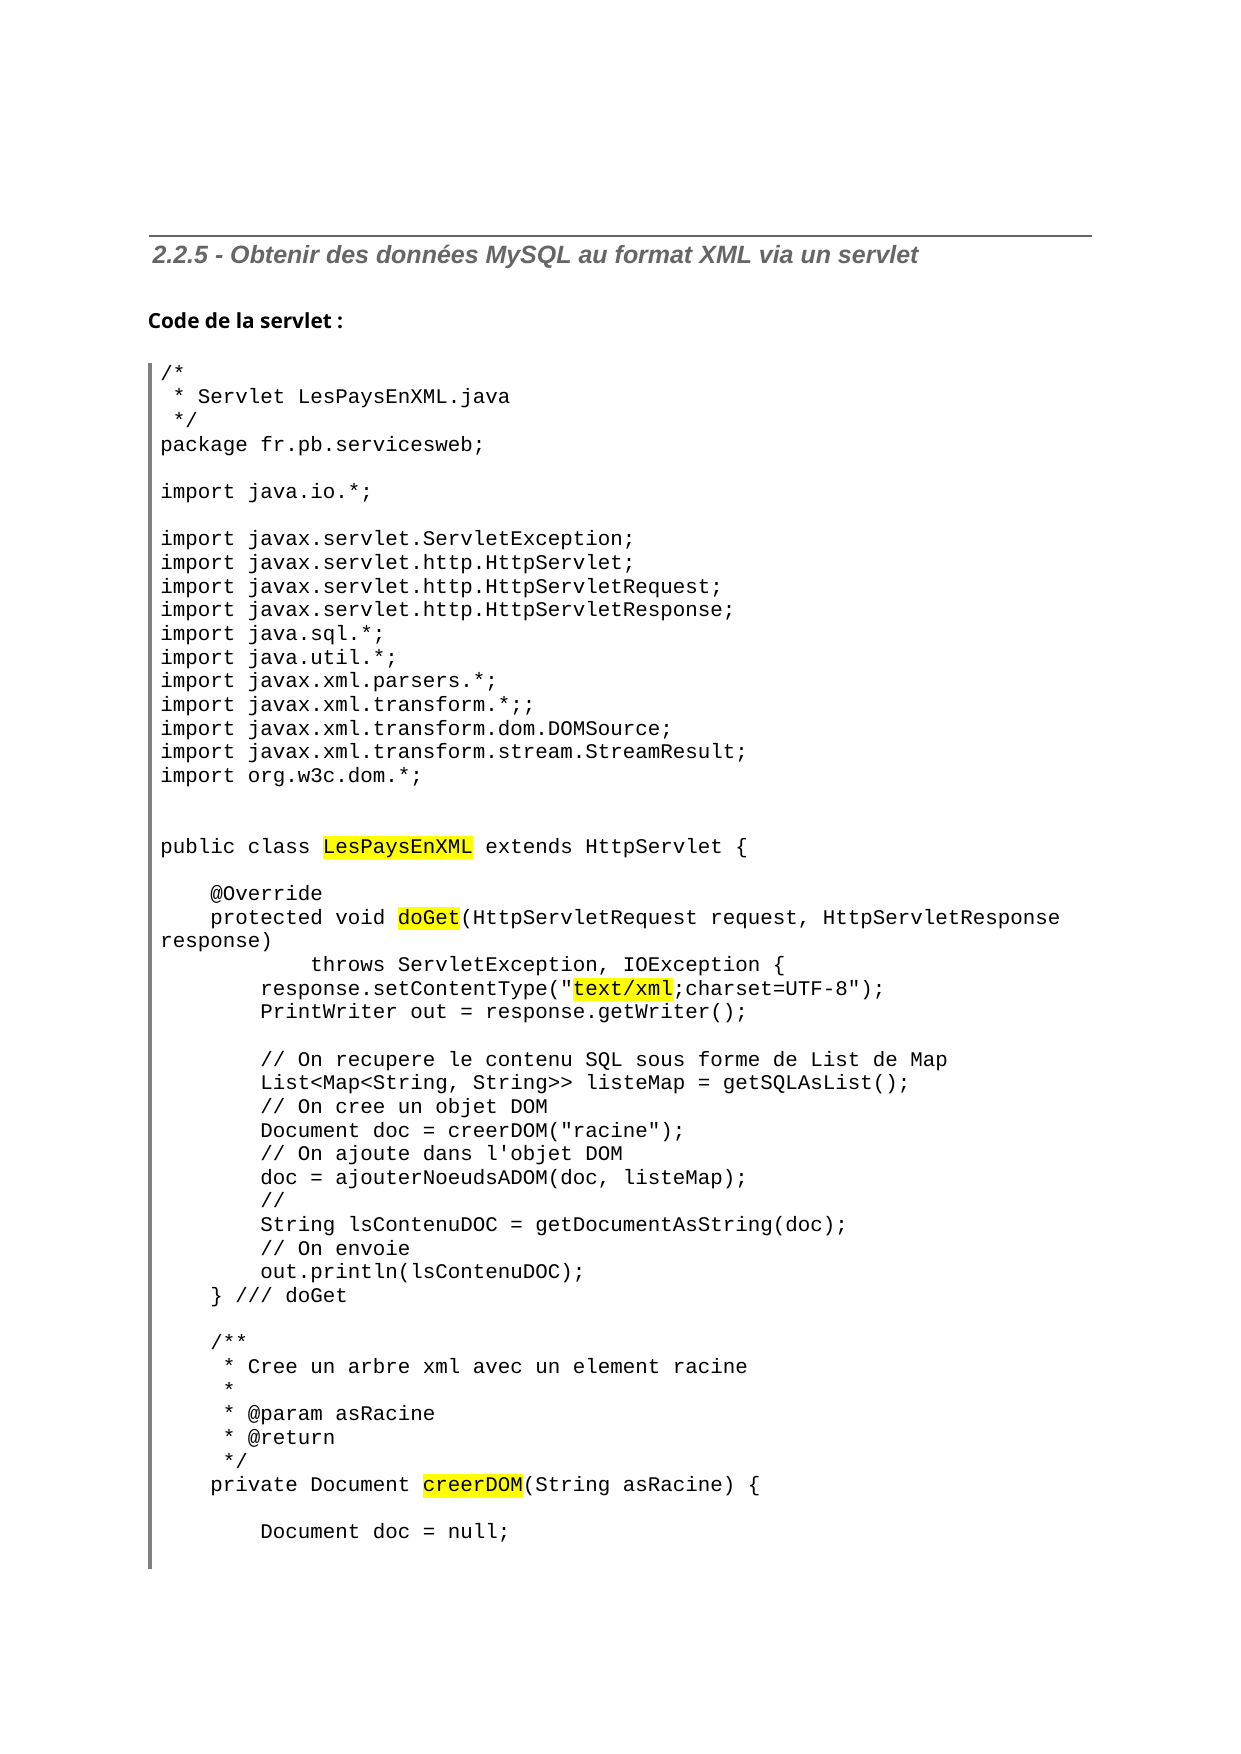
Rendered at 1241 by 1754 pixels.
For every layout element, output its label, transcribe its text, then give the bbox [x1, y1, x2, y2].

text public class LesPaysEnXML extends HttpServlet { [152, 836, 1092, 859]
text doc = ajouterNoeudsADOM(doc, listeMap); [152, 1167, 1092, 1191]
text import javax.servlet.http.HttpServletResponse; [152, 599, 1092, 623]
text // On cree un objet DOM [152, 1096, 1092, 1119]
text Document doc = creerDOM("racine"); [152, 1119, 1092, 1143]
text /* [152, 363, 1092, 387]
text * @param asRacine [152, 1403, 1092, 1427]
text import javax.xml.transform.stream.StreamResult; [152, 741, 1092, 765]
text // [152, 1191, 1092, 1214]
text /** [152, 1332, 1092, 1356]
text import javax.xml.transform.dom.DOMSource; [152, 718, 1092, 741]
text import org.w3c.dom.*; [152, 765, 1092, 788]
text import java.io.*; [152, 481, 1092, 505]
text * Servlet LesPaysEnXML.java [152, 387, 1092, 410]
text import javax.servlet.http.HttpServletRequest; [152, 576, 1092, 599]
text protected void doGet(HttpServletRequest request, HttpServletResponse response) [152, 907, 1092, 954]
text // On envoie [152, 1238, 1092, 1261]
text */ [152, 1451, 1092, 1474]
text * @return [152, 1427, 1092, 1451]
text throws ServletException, IOException { [152, 954, 1092, 978]
text Code de la servlet : [148, 306, 1092, 334]
text import java.sql.*; [152, 623, 1092, 647]
text import javax.servlet.ServletException; [152, 528, 1092, 552]
text PrintWriter out = response.getWriter(); [152, 1001, 1092, 1025]
text // On ajoute dans l'objet DOM [152, 1143, 1092, 1167]
text String lsContenuDOC = getDocumentAsString(doc); [152, 1214, 1092, 1238]
text import javax.xml.parsers.*; [152, 670, 1092, 694]
text } /// doGet [152, 1285, 1092, 1309]
text import javax.xml.transform.*;; [152, 694, 1092, 718]
subtitle - Obtenir des données MySQL au format XML via un servlet [149, 237, 1092, 271]
text Document doc = null; [152, 1522, 1092, 1545]
text @Override [152, 883, 1092, 907]
text */ [152, 410, 1092, 434]
text out.println(lsContenuDOC); [152, 1261, 1092, 1285]
text package fr.pb.servicesweb; [152, 434, 1092, 457]
text private Document creerDOM(String asRacine) { [152, 1474, 1092, 1498]
text * Cree un arbre xml avec un element racine [152, 1356, 1092, 1380]
text // On recupere le contenu SQL sous forme de List de Map [152, 1049, 1092, 1072]
text response.setContentType("text/xml;charset=UTF-8"); [152, 978, 1092, 1001]
text import javax.servlet.http.HttpServlet; [152, 552, 1092, 576]
text import java.util.*; [152, 647, 1092, 670]
text * [152, 1380, 1092, 1403]
text List<Map<String, String>> listeMap = getSQLAsList(); [152, 1072, 1092, 1096]
